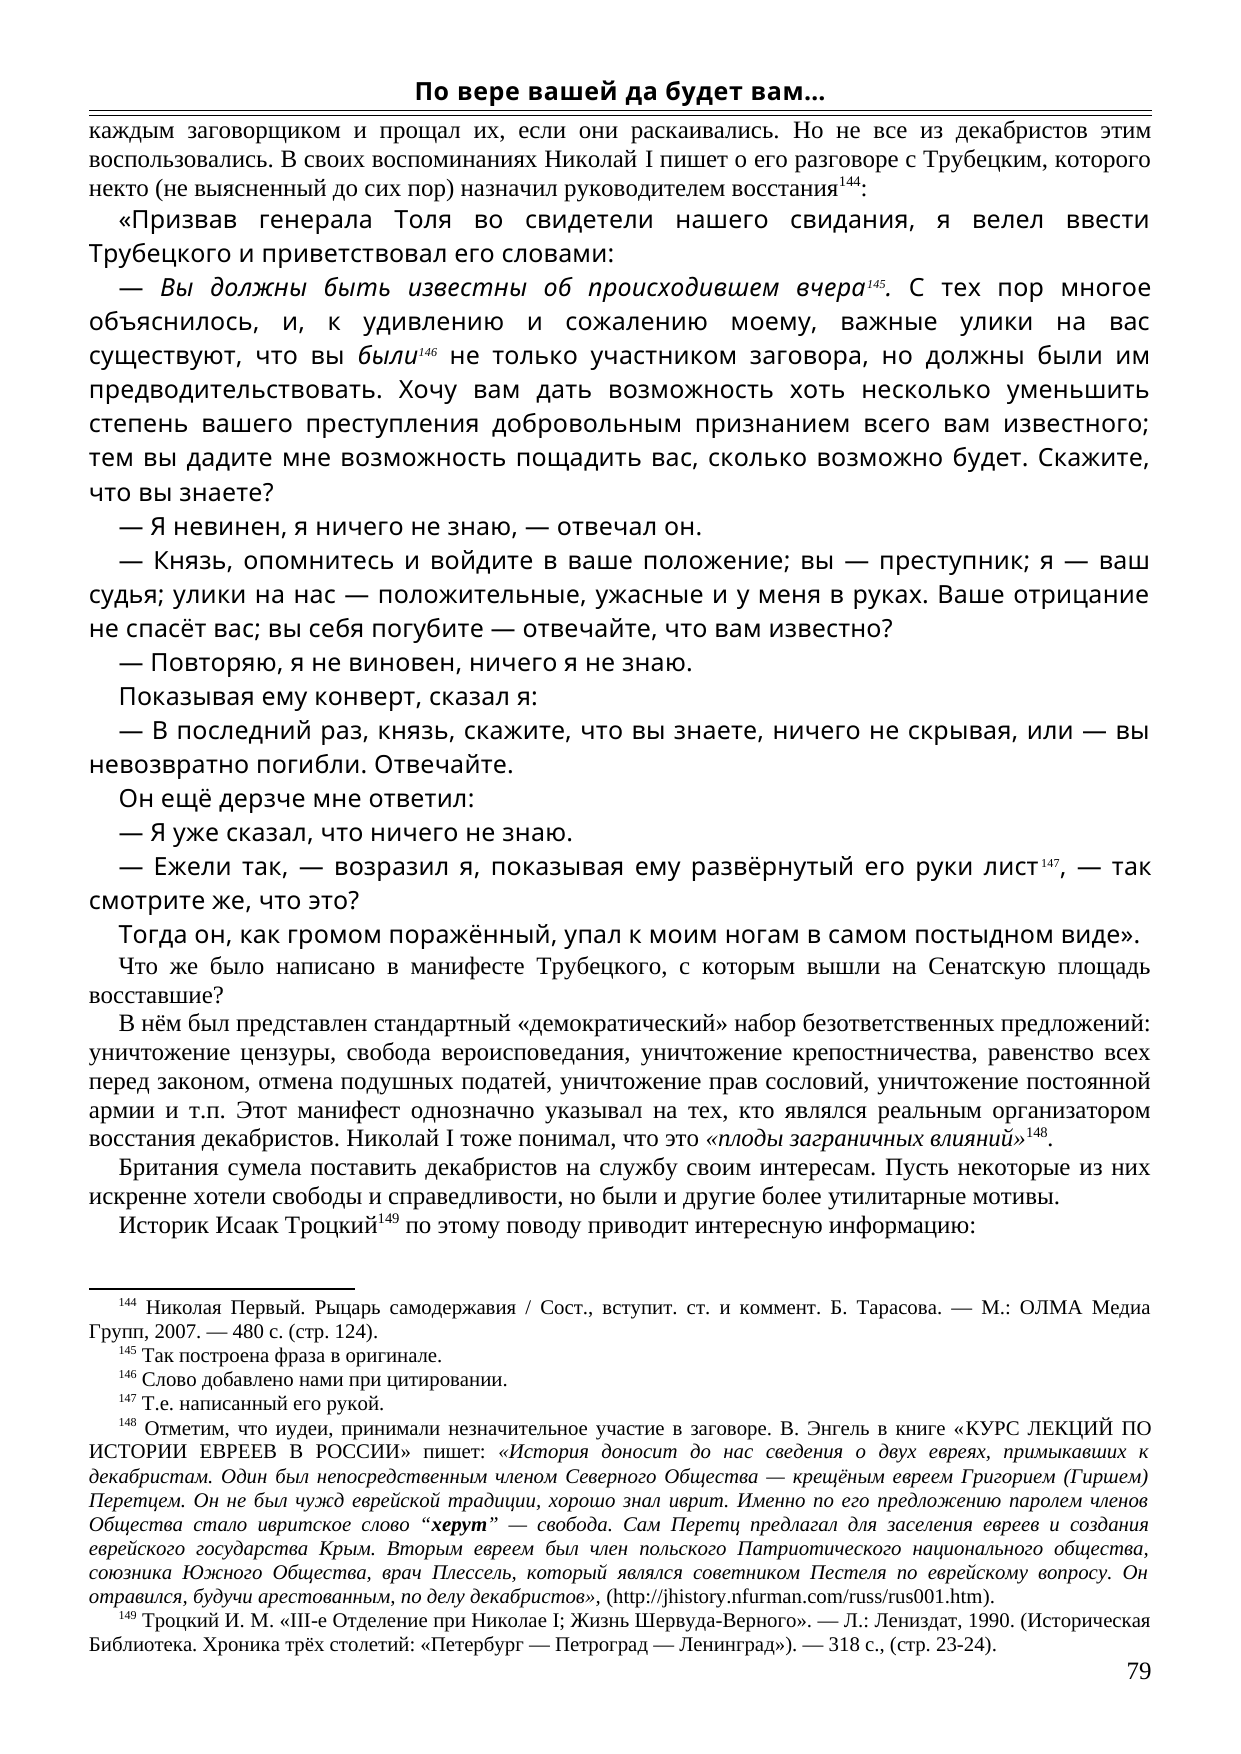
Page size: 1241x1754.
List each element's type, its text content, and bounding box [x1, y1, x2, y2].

text Он ещё дерзче мне ответил: [89, 781, 1152, 815]
text — Ежели так, — возразил я, показывая ему развёрнутый его руки лист, — так смотрите же, что это? [89, 849, 1152, 917]
text Слово добавлено нами при цитировании. [89, 1367, 1152, 1391]
text — Я невинен, я ничего не знаю, — отвечал он. [89, 508, 1152, 542]
text Николая Первый. Рыцарь самодержавия / Сост., вступит. ст. и коммент. Б. Тарасова. — М.: ОЛМА Медиа Групп, 2007. — 480 с. (стр. 124). [89, 1295, 1152, 1343]
text Показывая ему конверт, сказал я: [89, 678, 1152, 713]
text Британия сумела поставить декабристов на службу своим интересам. Пусть некоторые из них искренне хотели свободы и справедливости, но были и другие более утилитарные мотивы. [89, 1152, 1152, 1210]
text — Вы должны быть известны об происходившем вчера. С тех пор многое объяснилось, и, к удивлению и сожалению моему, важные улики на вас существуют, что вы были не только участником заговора, но должны были им предводительствовать. Хочу вам дать возможность хоть несколько уменьшить степень вашего преступления добровольным признанием всего вам известного; тем вы дадите мне возможность пощадить вас, сколько возможно будет. Скажите, что вы знаете? [89, 270, 1152, 508]
text — Князь, опомнитесь и войдите в ваше положение; вы — преступник; я — ваш судья; улики на нас — положительные, ужасные и у меня в руках. Ваше отрицание не спасёт вас; вы себя погубите — отвечайте, что вам известно? [89, 542, 1152, 644]
text Троцкий И. М. «III-е Отделение при Николае I; Жизнь Шервуда-Верного». — Л.: Лениздат, 1990. (Историческая Библиотека. Хроника трёх столетий: «Петербург — Петроград — Ленинград»). — 318 с., (стр. 23-24). [89, 1608, 1152, 1656]
text Т.е. написанный его рукой. [89, 1391, 1152, 1415]
text Тогда он, как громом поражённый, упал к моим ногам в самом постыдном виде». [89, 917, 1152, 951]
text Отметим, что иудеи, принимали незначительное участие в заговоре. В. Энгель в книге «КУРС ЛЕКЦИЙ ПО ИСТОРИИ ЕВРЕЕВ В РОССИИ» пишет: «История доносит до нас сведения о двух евреях, примыкавших к декабристам. Один был непосредственным членом Северного Общества — крещёным евреем Григорием (Гиршем) Перетцем. Он не был чужд еврейской традиции, хорошо знал иврит. Именно по его предложению паролем членов Общества стало ивритское слово “херут” — свобода. Сам Перетц предлагал для заселения евреев и создания еврейского государства Крым. Вторым евреем был член польского Патриотического национального общества, союзника Южного Общества, врач Плессель, который являлся советником Пестеля по еврейскому вопросу. Он отравился, будучи арестованным, по делу декабристов», (http://jhistory.nfurman.com/russ/rus001.htm). [89, 1415, 1152, 1608]
text Так построена фраза в оригинале. [89, 1343, 1152, 1367]
text «Призвав генерала Толя во свидетели нашего свидания, я велел ввести Трубецкого и приветствовал его словами: [89, 202, 1152, 270]
text — В последний раз, князь, скажите, что вы знаете, ничего не скрывая, или — вы невозвратно погибли. Отвечайте. [89, 713, 1152, 781]
text — Я уже сказал, что ничего не знаю. [89, 815, 1152, 849]
text В нём был представлен стандартный «демократический» набор безответственных предложений: уничтожение цензуры, свобода вероисповедания, уничтожение крепостничества, равенство всех перед законом, отмена подушных податей, уничтожение прав сословий, уничтожение постоянной армии и т.п. Этот манифест однозначно указывал на тех, кто являлся реальным организатором восстания декабристов. Николай I тоже понимал, что это «плоды заграничных влияний». [89, 1008, 1152, 1152]
text Историк Исаак Троцкий по этому поводу приводит интересную информацию: [89, 1210, 1152, 1238]
text Что же было написано в манифесте Трубецкого, с которым вышли на Сенатскую площадь восставшие? [89, 951, 1152, 1008]
text каждым заговорщиком и прощал их, если они раскаивались. Но не все из декабристов этим воспользовались. В своих воспоминаниях Николай I пишет о его разговоре с Трубецким, которого некто (не выясненный до сих пор) назначил руководителем восстания: [89, 116, 1152, 202]
text — Повторяю, я не виновен, ничего я не знаю. [89, 644, 1152, 678]
